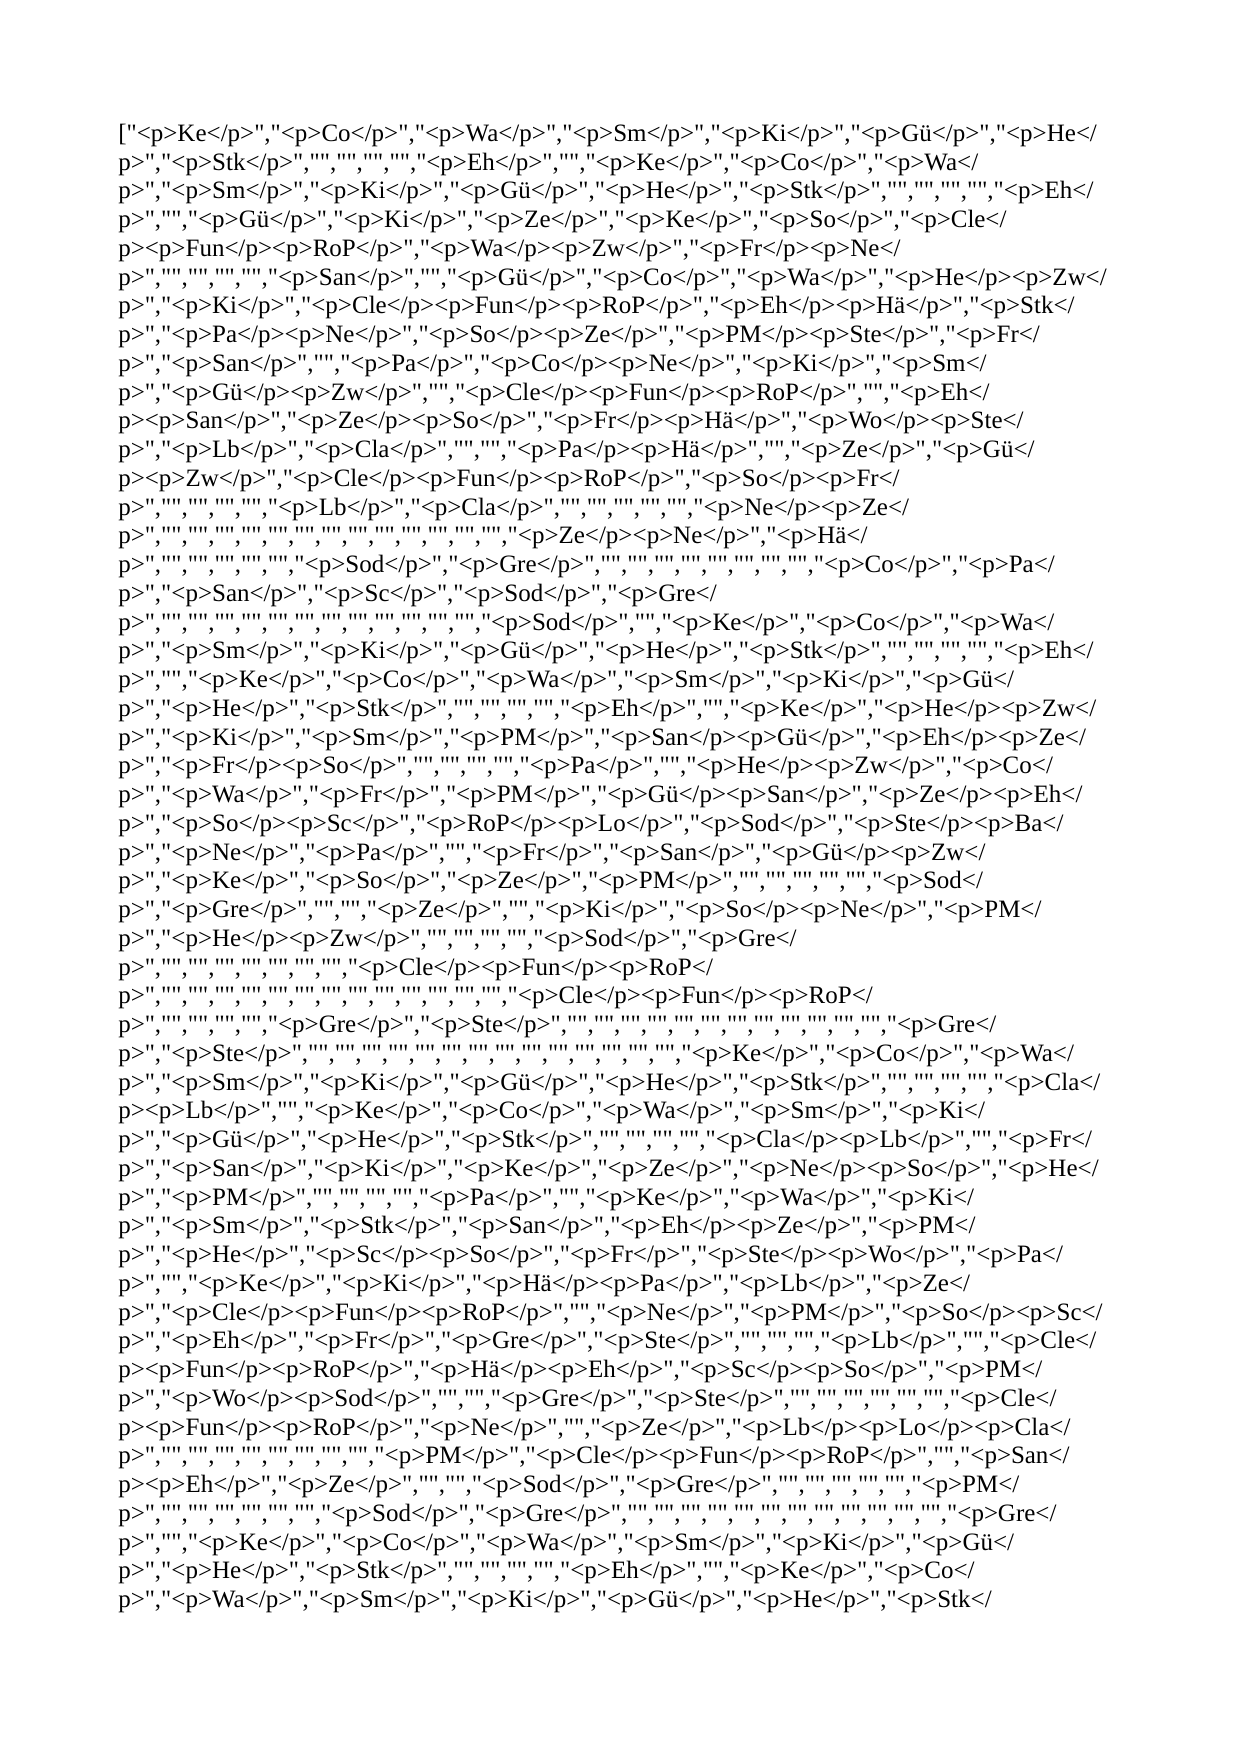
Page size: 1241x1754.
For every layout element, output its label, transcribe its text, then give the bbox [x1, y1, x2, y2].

text ["<p>Ke</p>","<p>Co</p>","<p>Wa</p>","<p>Sm</p>","<p>Ki</p>","<p>Gü</p>","<p>He</p>","<p>Stk</p>","","","","","<p>Eh</p>","","<p>Ke</p>","<p>Co</p>","<p>Wa</p>","<p>Sm</p>","<p>Ki</p>","<p>Gü</p>","<p>He</p>","<p>Stk</p>","","","","","<p>Eh</p>","","<p>Gü</p>","<p>Ki</p>","<p>Ze</p>","<p>Ke</p>","<p>So</p>","<p>Cle</p><p>Fun</p><p>RoP</p>","<p>Wa</p><p>Zw</p>","<p>Fr</p><p>Ne</p>","","","","","<p>San</p>","","<p>Gü</p>","<p>Co</p>","<p>Wa</p>","<p>He</p><p>Zw</p>","<p>Ki</p>","<p>Cle</p><p>Fun</p><p>RoP</p>","<p>Eh</p><p>Hä</p>","<p>Stk</p>","<p>Pa</p><p>Ne</p>","<p>So</p><p>Ze</p>","<p>PM</p><p>Ste</p>","<p>Fr</p>","<p>San</p>","","<p>Pa</p>","<p>Co</p><p>Ne</p>","<p>Ki</p>","<p>Sm</p>","<p>Gü</p><p>Zw</p>","","<p>Cle</p><p>Fun</p><p>RoP</p>","","<p>Eh</p><p>San</p>","<p>Ze</p><p>So</p>","<p>Fr</p><p>Hä</p>","<p>Wo</p><p>Ste</p>","<p>Lb</p>","<p>Cla</p>","","","<p>Pa</p><p>Hä</p>","","<p>Ze</p>","<p>Gü</p><p>Zw</p>","<p>Cle</p><p>Fun</p><p>RoP</p>","<p>So</p><p>Fr</p>","","","","","<p>Lb</p>","<p>Cla</p>","","","","","","<p>Ne</p><p>Ze</p>","","","","","","","","","","","","","","<p>Ze</p><p>Ne</p>","<p>Hä</p>","","","","","","<p>Sod</p>","<p>Gre</p>","","","","","","","","","<p>Co</p>","<p>Pa</p>","<p>San</p>","<p>Sc</p>","<p>Sod</p>","<p>Gre</p>","","","","","","","","","","","","","<p>Sod</p>","","<p>Ke</p>","<p>Co</p>","<p>Wa</p>","<p>Sm</p>","<p>Ki</p>","<p>Gü</p>","<p>He</p>","<p>Stk</p>","","","","","<p>Eh</p>","","<p>Ke</p>","<p>Co</p>","<p>Wa</p>","<p>Sm</p>","<p>Ki</p>","<p>Gü</p>","<p>He</p>","<p>Stk</p>","","","","","<p>Eh</p>","","<p>Ke</p>","<p>He</p><p>Zw</p>","<p>Ki</p>","<p>Sm</p>","<p>PM</p>","<p>San</p><p>Gü</p>","<p>Eh</p><p>Ze</p>","<p>Fr</p><p>So</p>","","","","","<p>Pa</p>","","<p>He</p><p>Zw</p>","<p>Co</p>","<p>Wa</p>","<p>Fr</p>","<p>PM</p>","<p>Gü</p><p>San</p>","<p>Ze</p><p>Eh</p>","<p>So</p><p>Sc</p>","<p>RoP</p><p>Lo</p>","<p>Sod</p>","<p>Ste</p><p>Ba</p>","<p>Ne</p>","<p>Pa</p>","","<p>Fr</p>","<p>San</p>","<p>Gü</p><p>Zw</p>","<p>Ke</p>","<p>So</p>","<p>Ze</p>","<p>PM</p>","","","","","","<p>Sod</p>","<p>Gre</p>","","","<p>Ze</p>","","<p>Ki</p>","<p>So</p><p>Ne</p>","<p>PM</p>","<p>He</p><p>Zw</p>","","","","","<p>Sod</p>","<p>Gre</p>","","","","","","","","<p>Cle</p><p>Fun</p><p>RoP</p>","","","","","","","","","","","","","","<p>Cle</p><p>Fun</p><p>RoP</p>","","","","","<p>Gre</p>","<p>Ste</p>","","","","","","","","","","","","","<p>Gre</p>","<p>Ste</p>","","","","","","","","","","","","","","","<p>Ke</p>","<p>Co</p>","<p>Wa</p>","<p>Sm</p>","<p>Ki</p>","<p>Gü</p>","<p>He</p>","<p>Stk</p>","","","","","<p>Cla</p><p>Lb</p>","","<p>Ke</p>","<p>Co</p>","<p>Wa</p>","<p>Sm</p>","<p>Ki</p>","<p>Gü</p>","<p>He</p>","<p>Stk</p>","","","","","<p>Cla</p><p>Lb</p>","","<p>Fr</p>","<p>San</p>","<p>Ki</p>","<p>Ke</p>","<p>Ze</p>","<p>Ne</p><p>So</p>","<p>He</p>","<p>PM</p>","","","","","<p>Pa</p>","","<p>Ke</p>","<p>Wa</p>","<p>Ki</p>","<p>Sm</p>","<p>Stk</p>","<p>San</p>","<p>Eh</p><p>Ze</p>","<p>PM</p>","<p>He</p>","<p>Sc</p><p>So</p>","<p>Fr</p>","<p>Ste</p><p>Wo</p>","<p>Pa</p>","","<p>Ke</p>","<p>Ki</p>","<p>Hä</p><p>Pa</p>","<p>Lb</p>","<p>Ze</p>","<p>Cle</p><p>Fun</p><p>RoP</p>","","<p>Ne</p>","<p>PM</p>","<p>So</p><p>Sc</p>","<p>Eh</p>","<p>Fr</p>","<p>Gre</p>","<p>Ste</p>","","","","<p>Lb</p>","","<p>Cle</p><p>Fun</p><p>RoP</p>","<p>Hä</p><p>Eh</p>","<p>Sc</p><p>So</p>","<p>PM</p>","<p>Wo</p><p>Sod</p>","","","<p>Gre</p>","<p>Ste</p>","","","","","","","<p>Cle</p><p>Fun</p><p>RoP</p>","<p>Ne</p>","","<p>Ze</p>","<p>Lb</p><p>Lo</p><p>Cla</p>","","","","","","","","","<p>PM</p>","<p>Cle</p><p>Fun</p><p>RoP</p>","","<p>San</p><p>Eh</p>","<p>Ze</p>","","","<p>Sod</p>","<p>Gre</p>","","","","","","<p>PM</p>","","","","","","","<p>Sod</p>","<p>Gre</p>","","","","","","","","","","","","","<p>Gre</p>","","<p>Ke</p>","<p>Co</p>","<p>Wa</p>","<p>Sm</p>","<p>Ki</p>","<p>Gü</p>","<p>He</p>","<p>Stk</p>","","","","","<p>Eh</p>","","<p>Ke</p>","<p>Co</p>","<p>Wa</p>","<p>Sm</p>","<p>Ki</p>","<p>Gü</p>","<p>He</p>","<p>Stk</ [118, 118, 1122, 1613]
